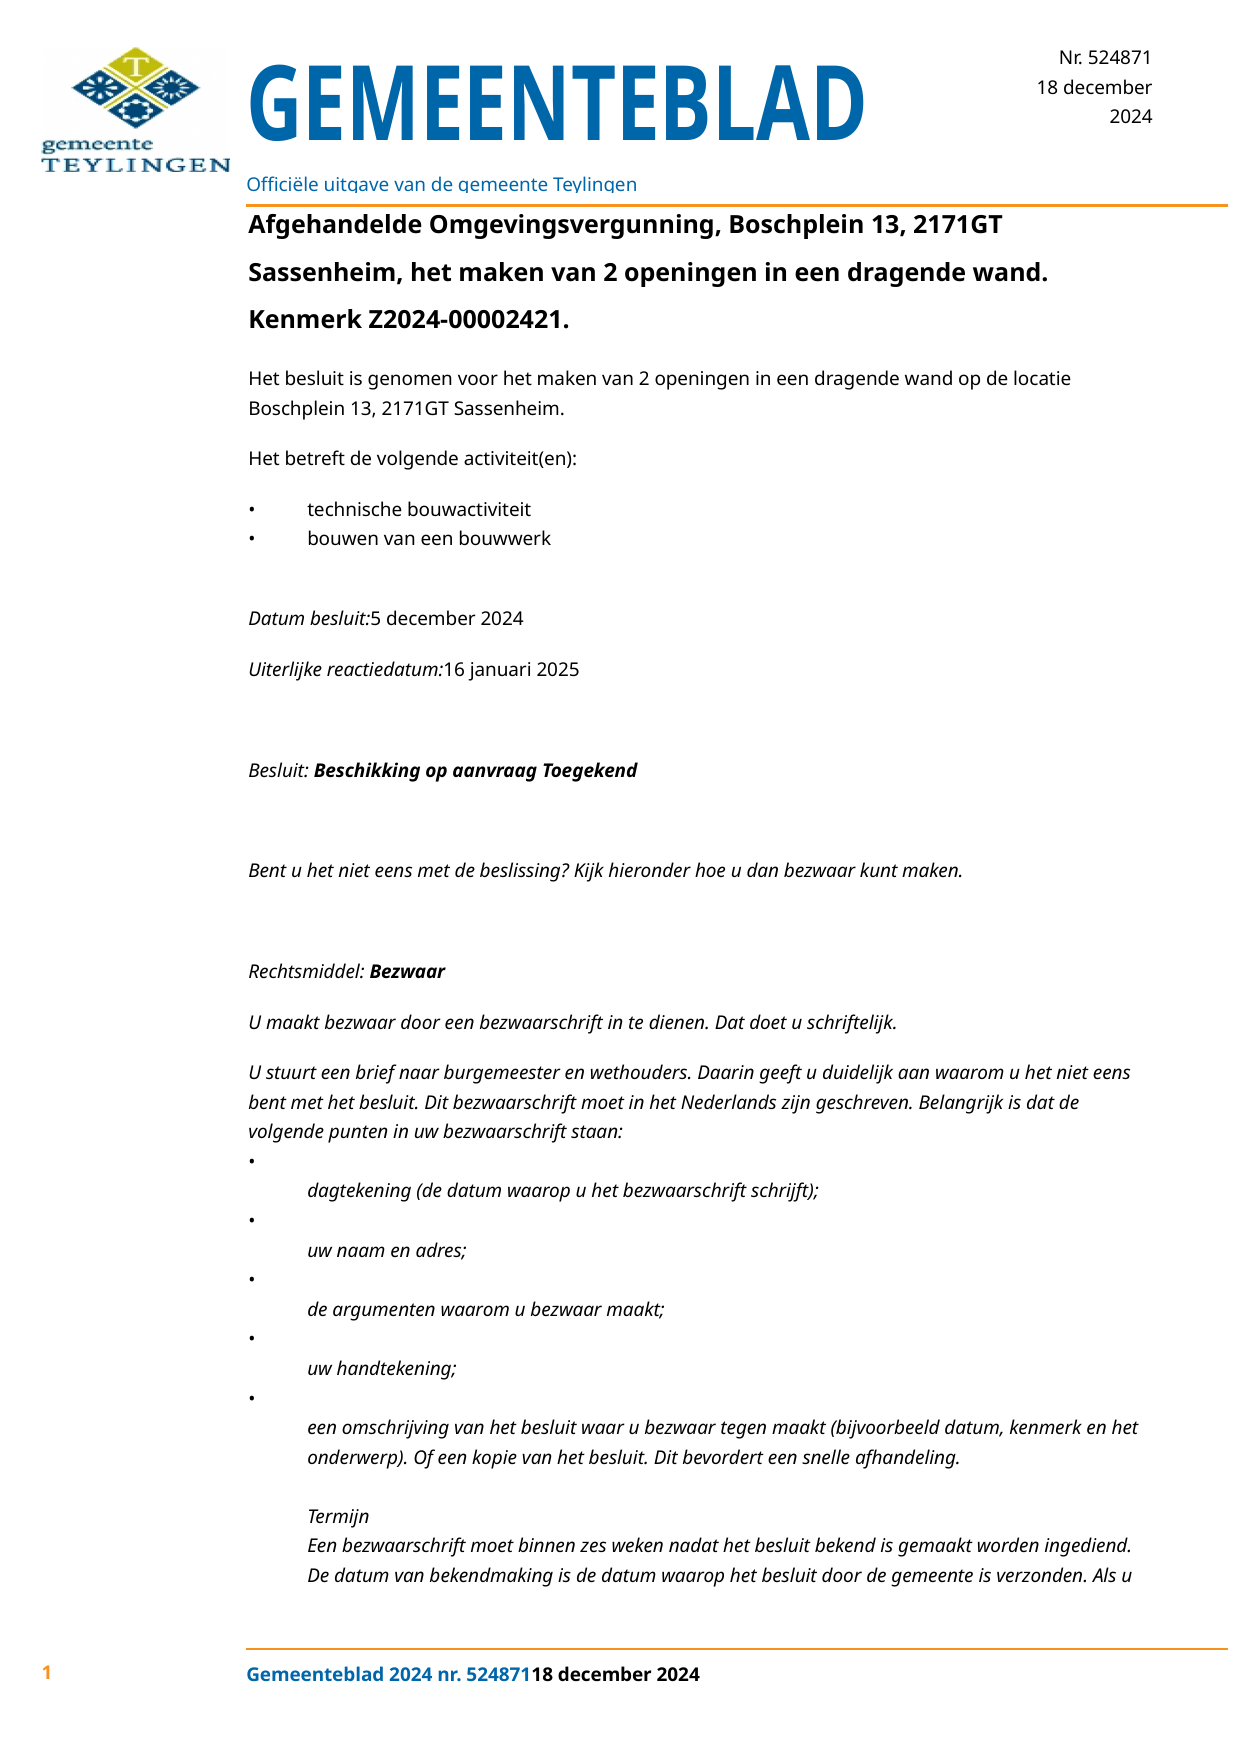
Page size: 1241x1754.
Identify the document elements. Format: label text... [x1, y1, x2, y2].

text Uiterlijke reactiedatum:16 januari 2025 [248, 656, 1152, 682]
text Besluit: Beschikking op aanvraag Toegekend [248, 757, 1152, 782]
picture [41, 47, 231, 172]
list technische bouwactiviteit [248, 496, 1152, 522]
list uw naam en adres; [248, 1237, 1152, 1262]
list de argumenten waarom u bezwaar maakt; [248, 1296, 1152, 1322]
text Rechtsmiddel: Bezwaar [248, 958, 1152, 984]
text Afgehandelde Omgevingsvergunning, Boschplein 13, 2171GT Sassenheim, het maken van 2 openingen in een dragende wand. Kenmerk Z2024-00002421. [248, 207, 1152, 336]
list bouwen van een bouwwerk [248, 526, 1152, 551]
text U stuurt een brief naar burgemeester en wethouders. Daarin geeft u duidelijk aan waarom u het niet eens bent met het besluit. Dit bezwaarschrift moet in het Nederlands zijn geschreven. Belangrijk is dat de volgende punten in uw bezwaarschrift staan: [248, 1059, 1152, 1144]
text Bent u het niet eens met de beslissing? Kijk hieronder hoe u dan bezwaar kunt maken. [248, 858, 1152, 883]
text Het besluit is genomen voor het maken van 2 openingen in een dragende wand op de locatie Boschplein 13, 2171GT Sassenheim. [248, 366, 1152, 421]
list Termijn [248, 1503, 1152, 1529]
list Een bezwaarschrift moet binnen zes weken nadat het besluit bekend is gemaakt worden ingediend. De datum van bekendmaking is de datum waarop het besluit door de gemeente is verzonden. Als u [248, 1533, 1152, 1588]
list uw handtekening; [248, 1355, 1152, 1381]
text Datum besluit:5 december 2024 [248, 606, 1152, 631]
text U maakt bezwaar door een bezwaarschrift in te dienen. Dat doet u schriftelijk. [248, 1009, 1152, 1034]
list dagtekening (de datum waarop u het bezwaarschrift schrijft); [248, 1178, 1152, 1203]
text Het betreft de volgende activiteit(en): [248, 446, 1152, 471]
list een omschrijving van het besluit waar u bezwaar tegen maakt (bijvoorbeeld datum, kenmerk en het onderwerp). Of een kopie van het besluit. Dit bevordert een snelle afhandeling. [248, 1414, 1152, 1469]
